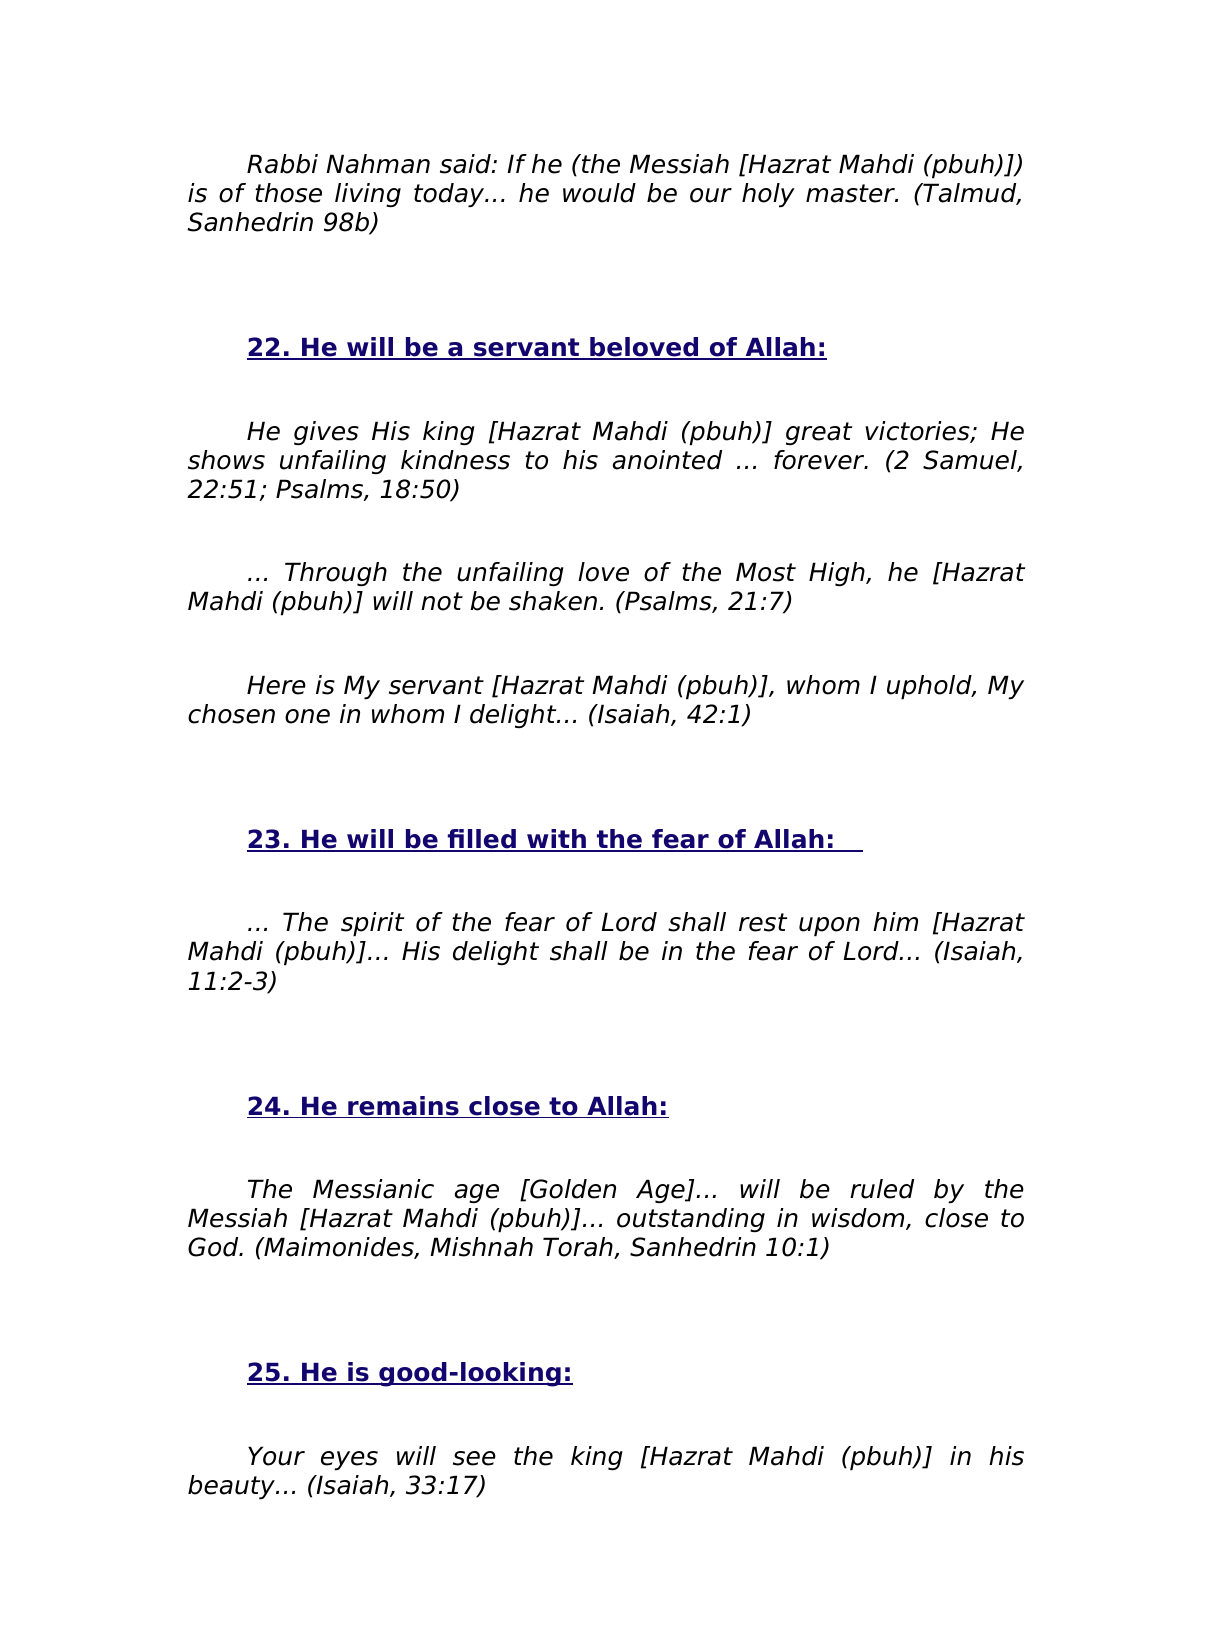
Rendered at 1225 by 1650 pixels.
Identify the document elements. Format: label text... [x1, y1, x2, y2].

text Your eyes will see the king [Hazrat Mahdi (pbuh)] in his beauty... (Isaiah, 33:17) [187, 1442, 1026, 1500]
text Rabbi Nahman said: If he (the Messiah [Hazrat Mahdi (pbuh)]) is of those living today... he would be our holy master. (Talmud, Sanhedrin 98b) [187, 150, 1026, 237]
text ... The spirit of the fear of Lord shall rest upon him [Hazrat Mahdi (pbuh)]... His delight shall be in the fear of Lord... (Isaiah, 11:2-3) [187, 908, 1026, 996]
text The Messianic age [Golden Age]... will be ruled by the Messiah [Hazrat Mahdi (pbuh)]... outstanding in wisdom, close to God. (Maimonides, Mishnah Torah, Sanhedrin 10:1) [187, 1175, 1026, 1262]
text Here is My servant [Hazrat Mahdi (pbuh)], whom I uphold, My chosen one in whom I delight... (Isaiah, 42:1) [187, 671, 1026, 729]
text He gives His king [Hazrat Mahdi (pbuh)] great victories; He shows unfailing kindness to his anointed ... forever. (2 Samuel, 22:51; Psalms, 18:50) [187, 417, 1026, 504]
text ... Through the unfailing love of the Most High, he [Hazrat Mahdi (pbuh)] will not be shaken. (Psalms, 21:7) [187, 558, 1026, 617]
text 25. He is good-looking: [187, 1358, 1037, 1387]
text 22. He will be a servant beloved of Allah: [187, 333, 1037, 362]
text 23. He will be filled with the fear of Allah: [187, 825, 1037, 854]
text 24. He remains close to Allah: [187, 1092, 1037, 1121]
